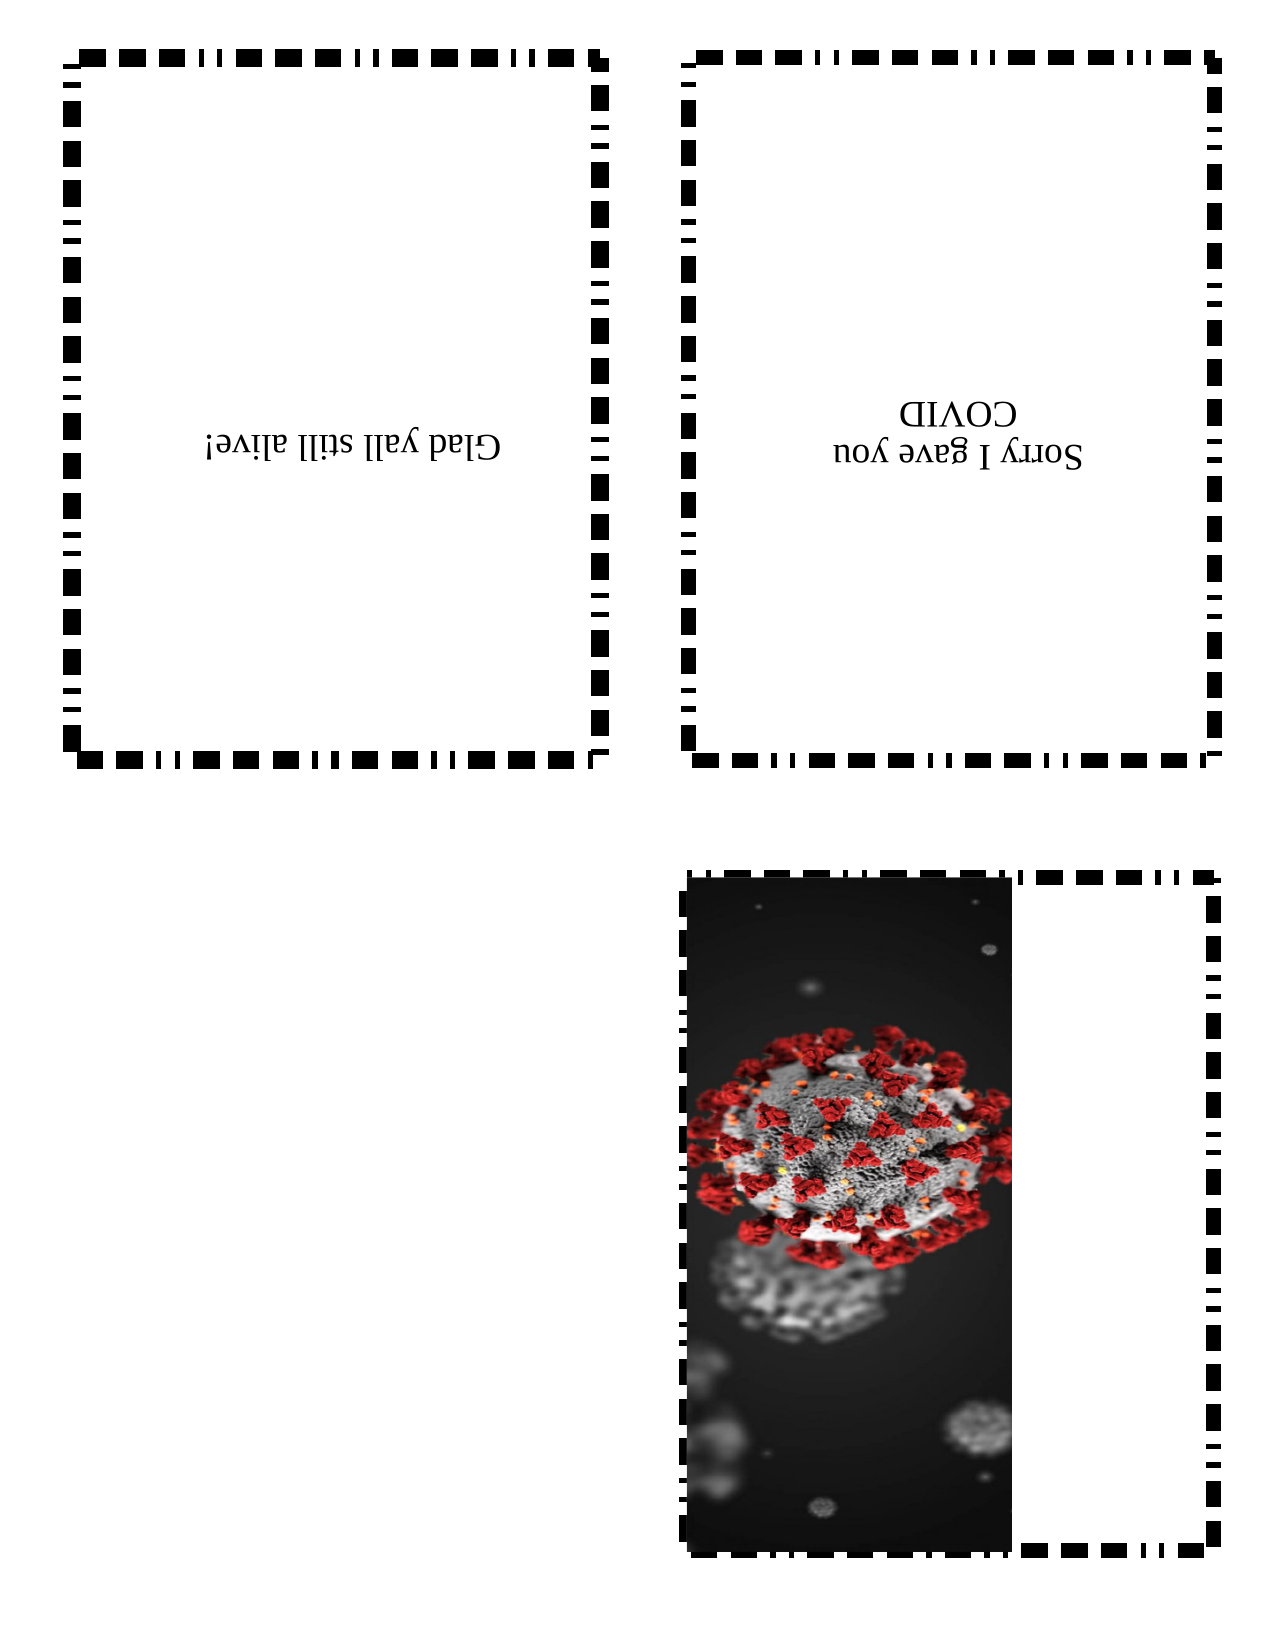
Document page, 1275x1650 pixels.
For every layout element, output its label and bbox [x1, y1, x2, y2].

picture [687, 878, 1012, 1552]
